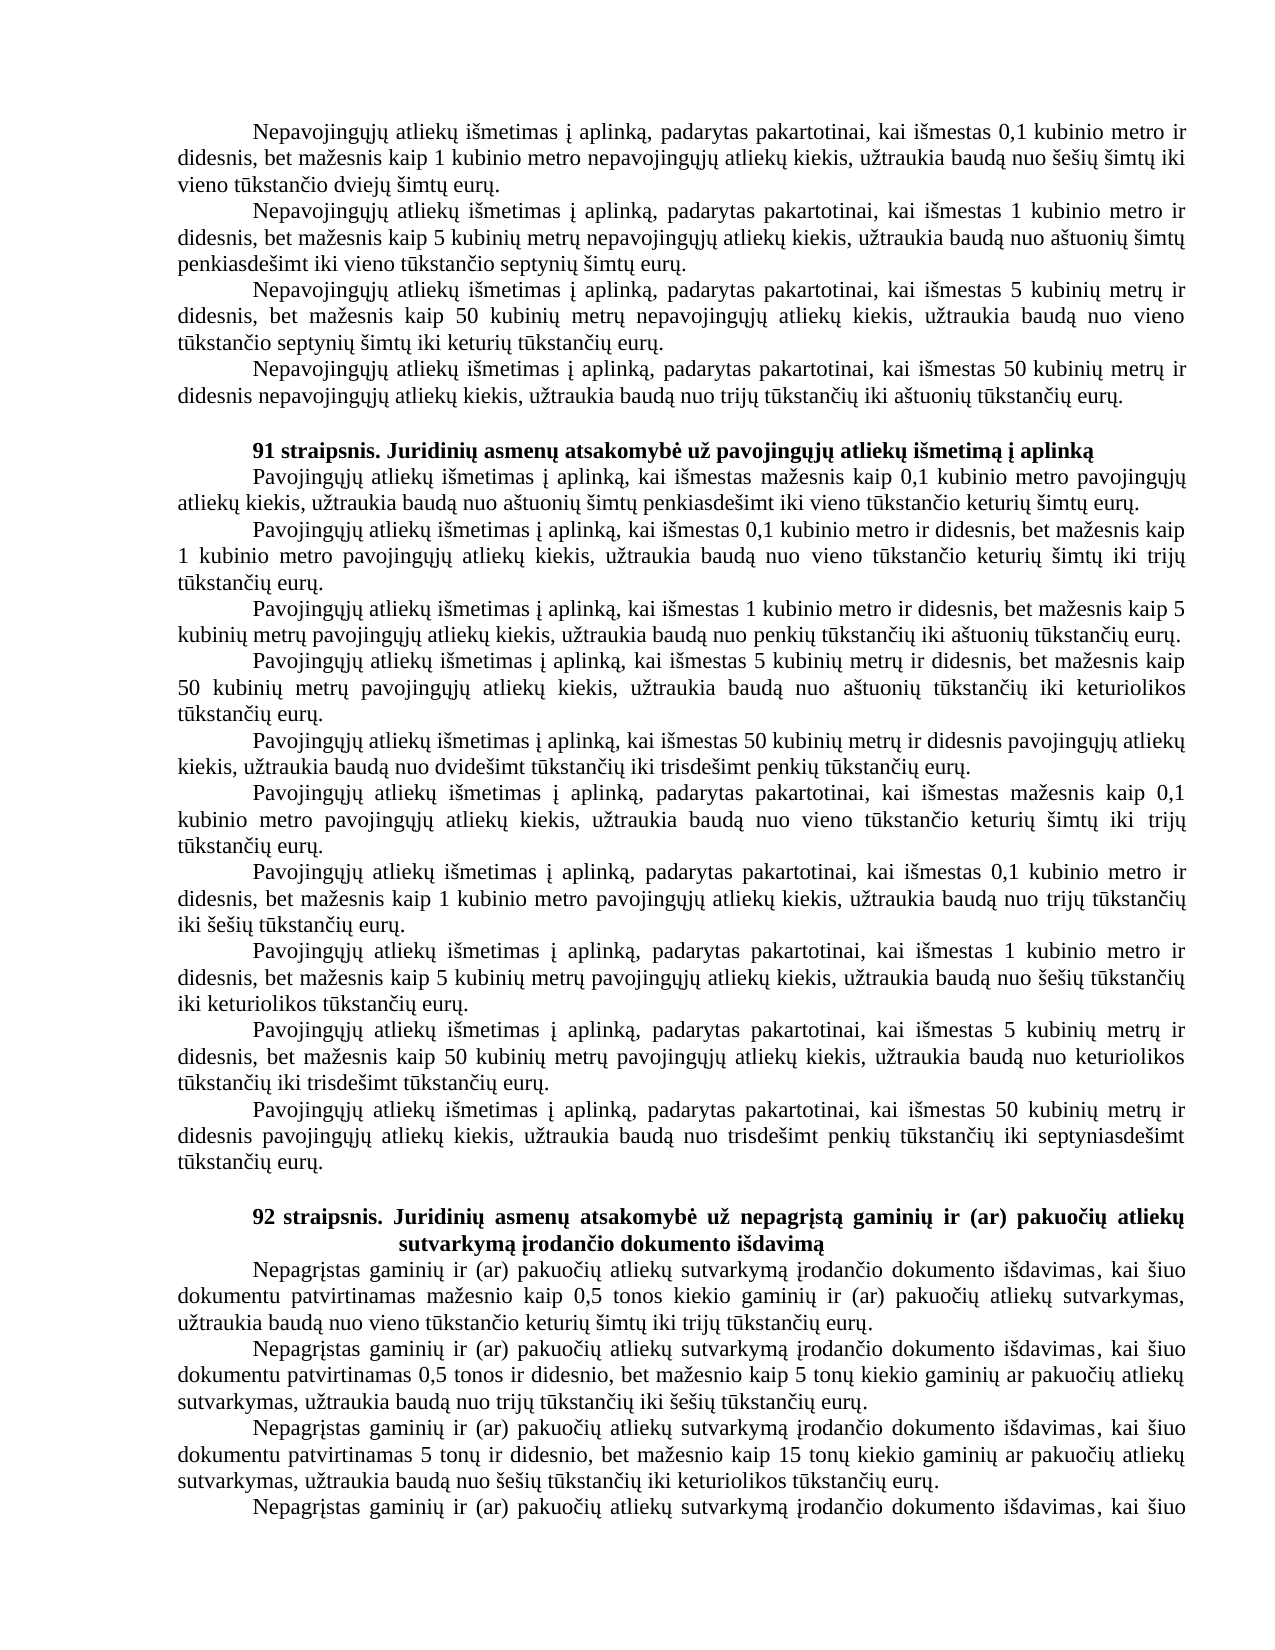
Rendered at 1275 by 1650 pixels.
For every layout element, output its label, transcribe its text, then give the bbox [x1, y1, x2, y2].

text Pavojingųjų atliekų išmetimas į aplinką, kai išmestas 5 kubinių metrų ir didesnis, bet mažesnis kaip 50 kubinių metrų pavojingųjų atliekų kiekis, užtraukia baudą nuo aštuonių tūkstančių iki keturiolikos tūkstančių eurų. [177, 648, 1186, 727]
text Nepagrįstas gaminių ir (ar) pakuočių atliekų sutvarkymą įrodančio dokumento išdavimas, kai šiuo [177, 1493, 1186, 1520]
text 91 straipsnis. Juridinių asmenų atsakomybė už pavojingųjų atliekų išmetimą į aplinką [252, 437, 1186, 463]
text 92 straipsnis. Juridinių asmenų atsakomybė už nepagrįstą gaminių ir (ar) pakuočių atliekų sutvarkymą įrodančio dokumento išdavimą [252, 1203, 1186, 1256]
text Pavojingųjų atliekų išmetimas į aplinką, padarytas pakartotinai, kai išmestas 0,1 kubinio metro ir didesnis, bet mažesnis kaip 1 kubinio metro pavojingųjų atliekų kiekis, užtraukia baudą nuo trijų tūkstančių iki šešių tūkstančių eurų. [177, 858, 1186, 937]
text Pavojingųjų atliekų išmetimas į aplinką, padarytas pakartotinai, kai išmestas mažesnis kaip 0,1 kubinio metro pavojingųjų atliekų kiekis, užtraukia baudą nuo vieno tūkstančio keturių šimtų iki trijų tūkstančių eurų. [177, 779, 1186, 858]
text Nepavojingųjų atliekų išmetimas į aplinką, padarytas pakartotinai, kai išmestas 5 kubinių metrų ir didesnis, bet mažesnis kaip 50 kubinių metrų nepavojingųjų atliekų kiekis, užtraukia baudą nuo vieno tūkstančio septynių šimtų iki keturių tūkstančių eurų. [177, 276, 1186, 355]
text Nepavojingųjų atliekų išmetimas į aplinką, padarytas pakartotinai, kai išmestas 0,1 kubinio metro ir didesnis, bet mažesnis kaip 1 kubinio metro nepavojingųjų atliekų kiekis, užtraukia baudą nuo šešių šimtų iki vieno tūkstančio dviejų šimtų eurų. [177, 118, 1186, 197]
text Nepagrįstas gaminių ir (ar) pakuočių atliekų sutvarkymą įrodančio dokumento išdavimas, kai šiuo dokumentu patvirtinamas 5 tonų ir didesnio, bet mažesnio kaip 15 tonų kiekio gaminių ar pakuočių atliekų sutvarkymas, užtraukia baudą nuo šešių tūkstančių iki keturiolikos tūkstančių eurų. [177, 1414, 1186, 1493]
text Nepagrįstas gaminių ir (ar) pakuočių atliekų sutvarkymą įrodančio dokumento išdavimas, kai šiuo dokumentu patvirtinamas 0,5 tonos ir didesnio, bet mažesnio kaip 5 tonų kiekio gaminių ar pakuočių atliekų sutvarkymas, užtraukia baudą nuo trijų tūkstančių iki šešių tūkstančių eurų. [177, 1335, 1186, 1414]
text Nepagrįstas gaminių ir (ar) pakuočių atliekų sutvarkymą įrodančio dokumento išdavimas, kai šiuo dokumentu patvirtinamas mažesnio kaip 0,5 tonos kiekio gaminių ir (ar) pakuočių atliekų sutvarkymas, užtraukia baudą nuo vieno tūkstančio keturių šimtų iki trijų tūkstančių eurų. [177, 1256, 1186, 1335]
text Pavojingųjų atliekų išmetimas į aplinką, padarytas pakartotinai, kai išmestas 1 kubinio metro ir didesnis, bet mažesnis kaip 5 kubinių metrų pavojingųjų atliekų kiekis, užtraukia baudą nuo šešių tūkstančių iki keturiolikos tūkstančių eurų. [177, 937, 1186, 1017]
text Pavojingųjų atliekų išmetimas į aplinką, kai išmestas 1 kubinio metro ir didesnis, bet mažesnis kaip 5 kubinių metrų pavojingųjų atliekų kiekis, užtraukia baudą nuo penkių tūkstančių iki aštuonių tūkstančių eurų. [177, 595, 1186, 648]
text Pavojingųjų atliekų išmetimas į aplinką, padarytas pakartotinai, kai išmestas 50 kubinių metrų ir didesnis pavojingųjų atliekų kiekis, užtraukia baudą nuo trisdešimt penkių tūkstančių iki septyniasdešimt tūkstančių eurų. [177, 1096, 1186, 1175]
text Nepavojingųjų atliekų išmetimas į aplinką, padarytas pakartotinai, kai išmestas 1 kubinio metro ir didesnis, bet mažesnis kaip 5 kubinių metrų nepavojingųjų atliekų kiekis, užtraukia baudą nuo aštuonių šimtų penkiasdešimt iki vieno tūkstančio septynių šimtų eurų. [177, 197, 1186, 276]
text Pavojingųjų atliekų išmetimas į aplinką, kai išmestas 50 kubinių metrų ir didesnis pavojingųjų atliekų kiekis, užtraukia baudą nuo dvidešimt tūkstančių iki trisdešimt penkių tūkstančių eurų. [177, 727, 1186, 779]
text Pavojingųjų atliekų išmetimas į aplinką, kai išmestas 0,1 kubinio metro ir didesnis, bet mažesnis kaip 1 kubinio metro pavojingųjų atliekų kiekis, užtraukia baudą nuo vieno tūkstančio keturių šimtų iki trijų tūkstančių eurų. [177, 516, 1186, 595]
text Pavojingųjų atliekų išmetimas į aplinką, padarytas pakartotinai, kai išmestas 5 kubinių metrų ir didesnis, bet mažesnis kaip 50 kubinių metrų pavojingųjų atliekų kiekis, užtraukia baudą nuo keturiolikos tūkstančių iki trisdešimt tūkstančių eurų. [177, 1017, 1186, 1096]
text Pavojingųjų atliekų išmetimas į aplinką, kai išmestas mažesnis kaip 0,1 kubinio metro pavojingųjų atliekų kiekis, užtraukia baudą nuo aštuonių šimtų penkiasdešimt iki vieno tūkstančio keturių šimtų eurų. [177, 463, 1186, 516]
text Nepavojingųjų atliekų išmetimas į aplinką, padarytas pakartotinai, kai išmestas 50 kubinių metrų ir didesnis nepavojingųjų atliekų kiekis, užtraukia baudą nuo trijų tūkstančių iki aštuonių tūkstančių eurų. [177, 355, 1186, 408]
